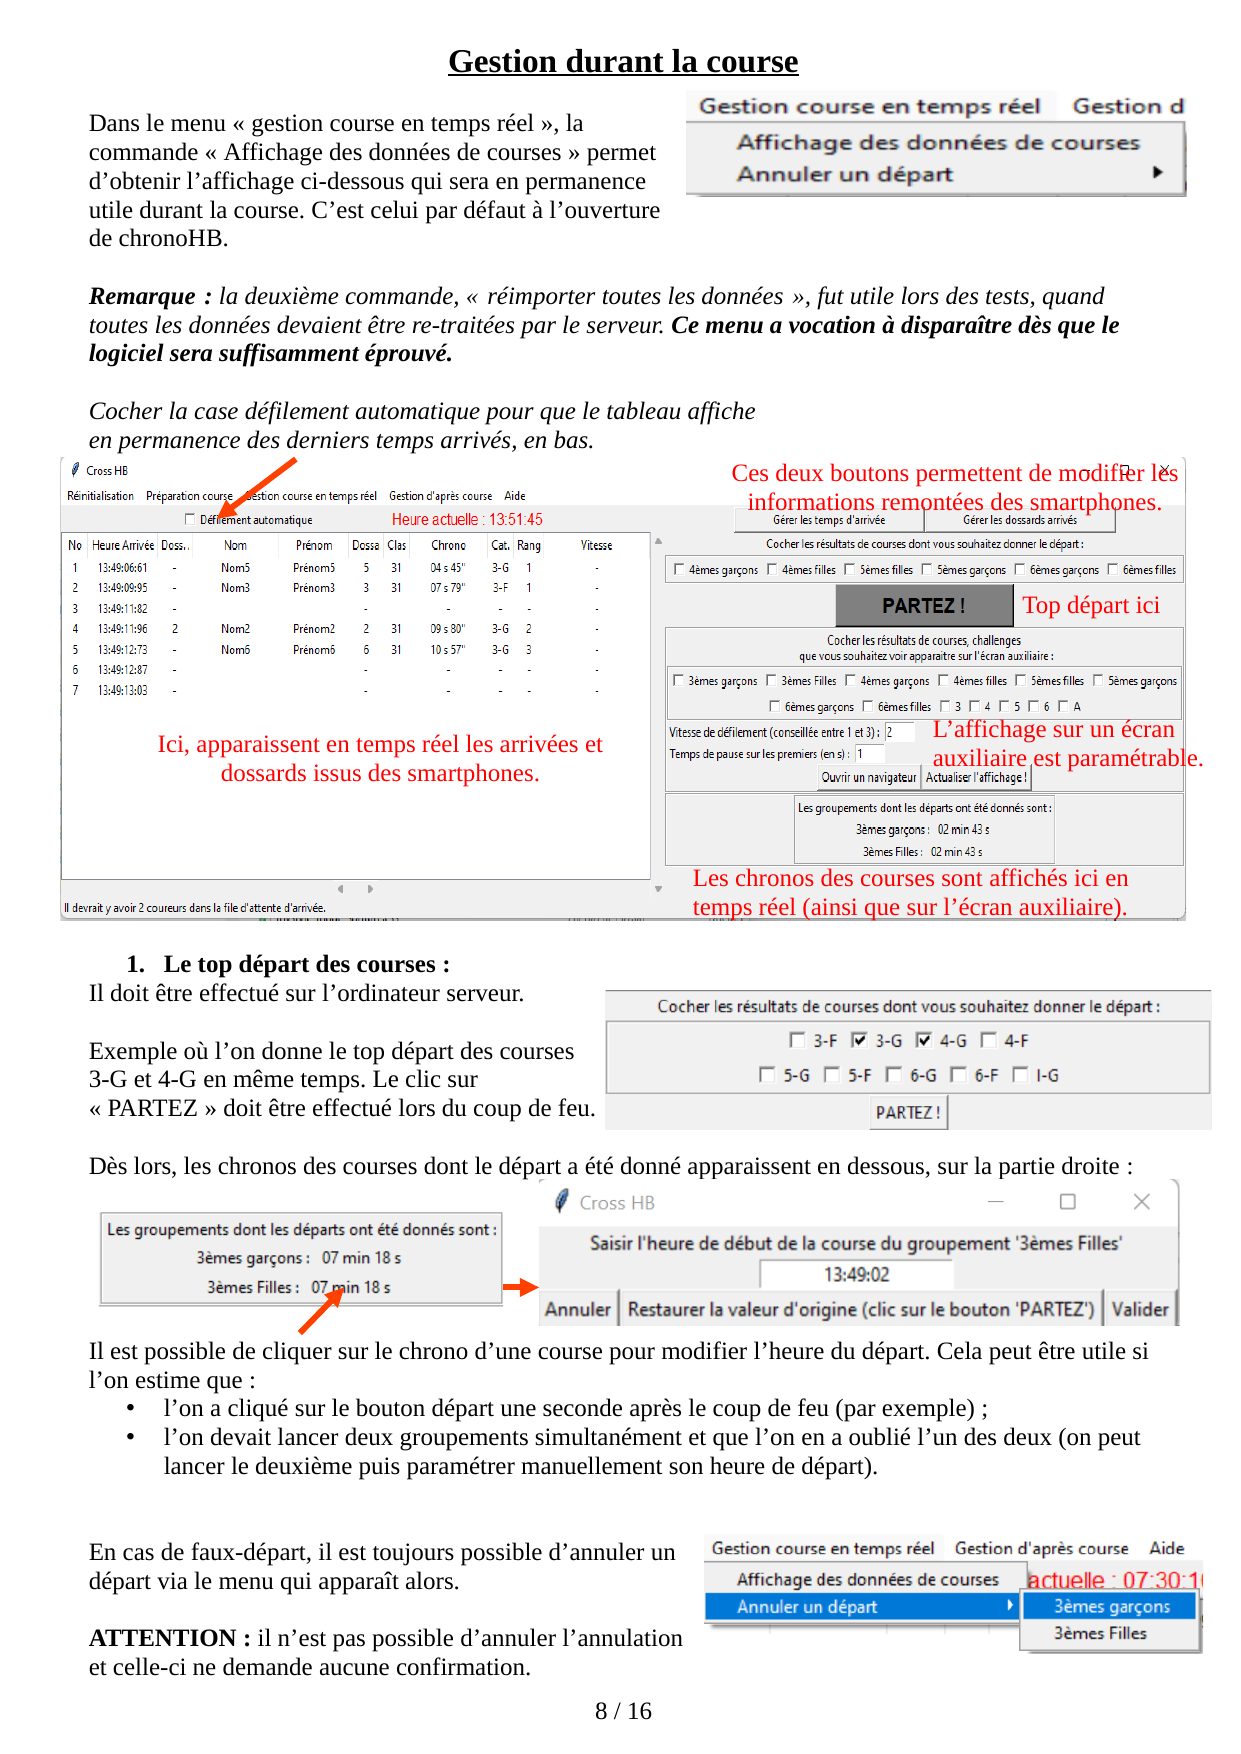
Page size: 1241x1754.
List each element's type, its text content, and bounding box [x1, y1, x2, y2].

text ATTENTION : il n’est pas possible d’annuler l’annulation et celle-ci ne demande aucune confirmation. [88, 1623, 1158, 1681]
text Il est possible de cliquer sur le chrono d’une course pour modifier l’heure du départ. Cela peut être utile si l’on estime que : [88, 1336, 1158, 1393]
list Le top départ des courses : [126, 949, 1158, 978]
text Remarque : la deuxième commande, « réimporter toutes les données », fut utile lors des tests, quand toutes les données devaient être re-traitées par le serveur. Ce menu a vocation à disparaître dès que le logiciel sera suffisamment éprouvé. [88, 281, 1158, 367]
picture [60, 457, 1187, 921]
text En cas de faux-départ, il est toujours possible d’annuler un départ via le menu qui apparaît alors. [88, 1537, 704, 1595]
list l’on a cliqué sur le bouton départ une seconde après le coup de feu (par exemple) ; [126, 1393, 1158, 1422]
picture [704, 1534, 1204, 1654]
text Il doit être effectué sur l’ordinateur serveur. [88, 978, 1158, 1007]
text Exemple où l’on donne le top départ des courses 3-G et 4-G en même temps. Le clic sur « PARTEZ » doit être effectué lors du coup de feu. [88, 1036, 605, 1122]
text Gestion durant la course [88, 41, 1158, 80]
text Dans le menu « gestion course en temps réel », la commande « Affichage des données de courses » permet d’obtenir l’affichage ci-dessous qui sera en permanence utile durant la course. C’est celui par défaut à l’ouverture de chronoHB. [88, 108, 1158, 252]
text Cocher la case défilement automatique pour que le tableau affiche en permanence des derniers temps arrivés, en bas. [88, 396, 1158, 453]
picture [686, 90, 1187, 197]
picture [605, 990, 1212, 1130]
text Dès lors, les chronos des courses dont le départ a été donné apparaissent en dessous, sur la partie droite : [88, 1151, 1158, 1179]
picture [98, 1211, 504, 1308]
picture [538, 1179, 1180, 1326]
list l’on devait lancer deux groupements simultanément et que l’on en a oublié l’un des deux (on peut lancer le deuxième puis paramétrer manuellement son heure de départ). [126, 1422, 1158, 1480]
